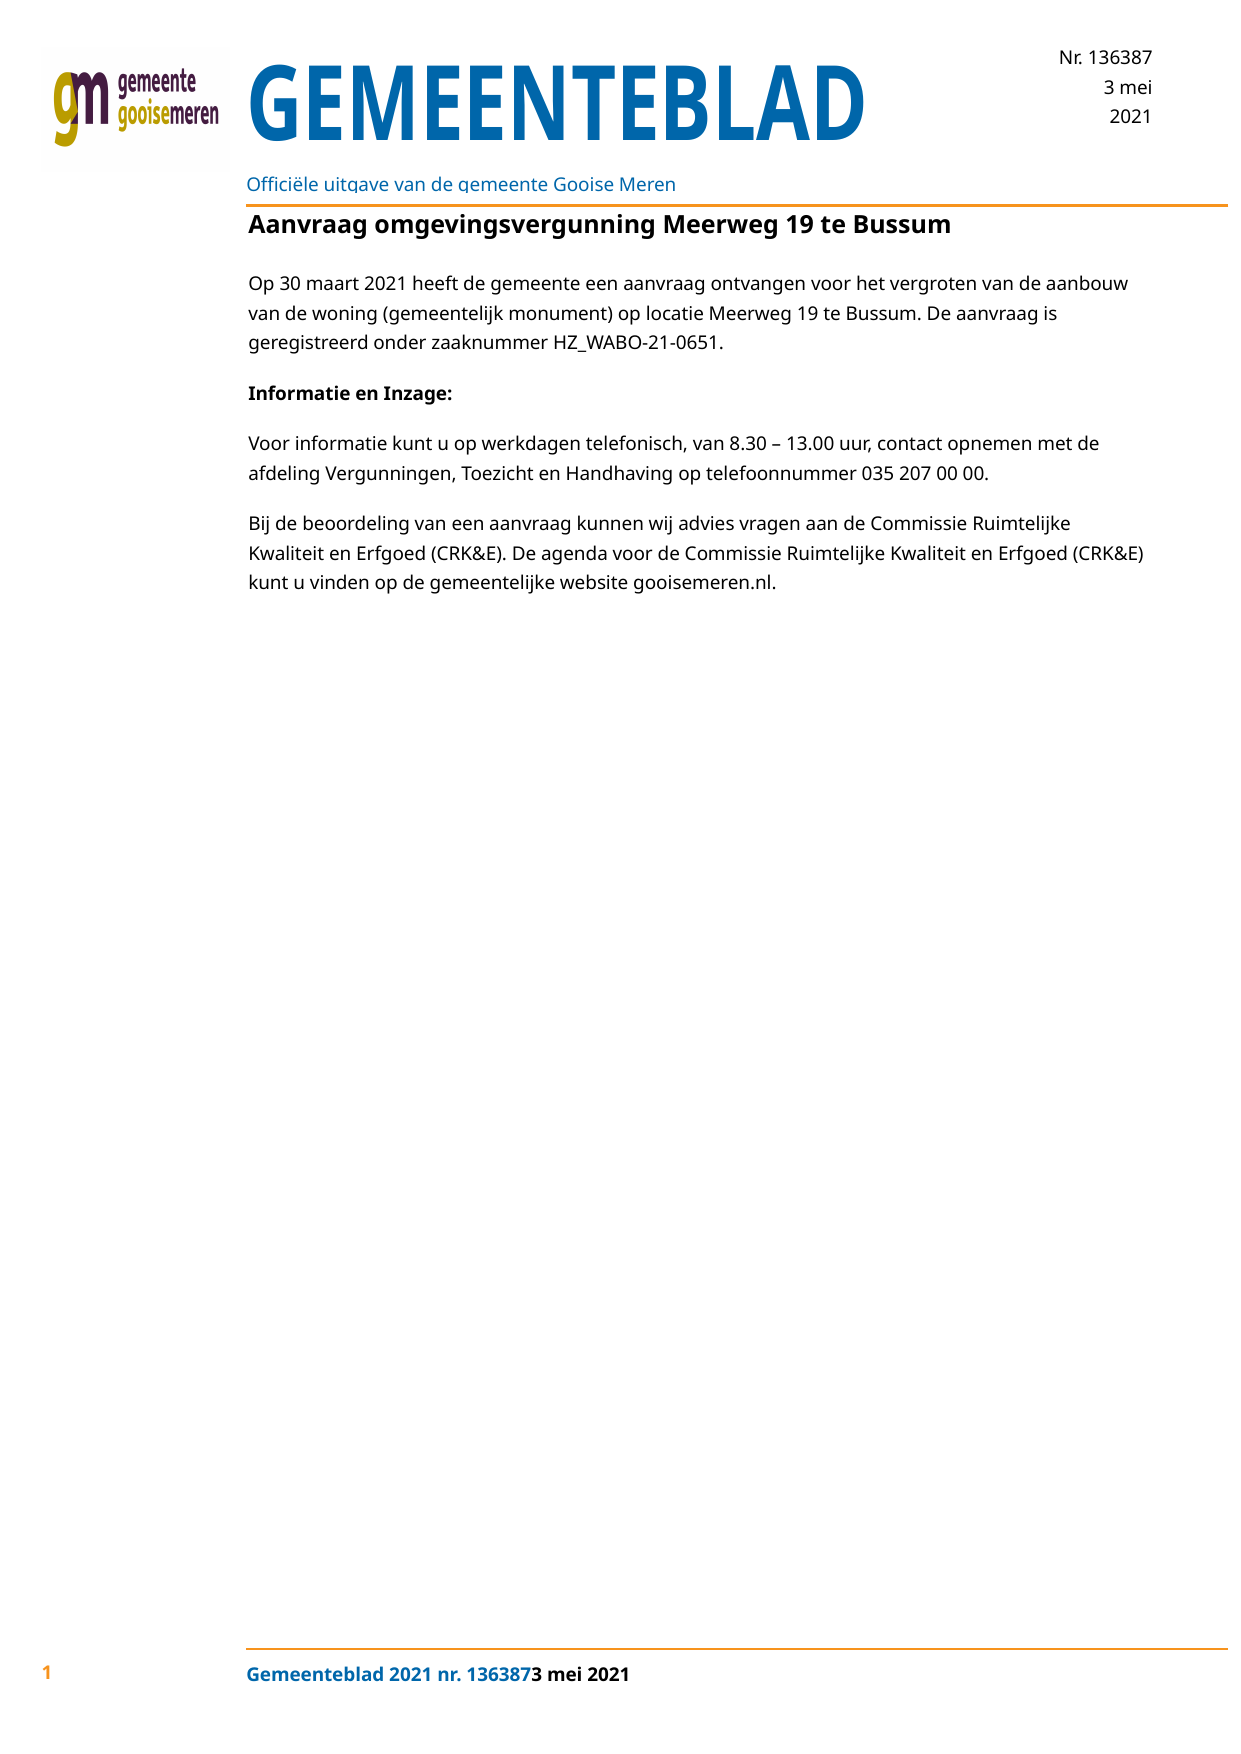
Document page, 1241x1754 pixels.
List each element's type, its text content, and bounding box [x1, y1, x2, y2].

text Informatie en Inzage: [248, 380, 1152, 406]
picture [41, 47, 231, 172]
text Op 30 maart 2021 heeft de gemeente een aanvraag ontvangen voor het vergroten van de aanbouw van de woning (gemeentelijk monument) op locatie Meerweg 19 te Bussum. De aanvraag is geregistreerd onder zaaknummer HZ_WABO-21-0651. [248, 270, 1152, 355]
text Bij de beoordeling van een aanvraag kunnen wij advies vragen aan de Commissie Ruimtelijke Kwaliteit en Erfgoed (CRK&E). De agenda voor de Commissie Ruimtelijke Kwaliteit en Erfgoed (CRK&E) kunt u vinden op de gemeentelijke website gooisemeren.nl. [248, 510, 1152, 595]
text Aanvraag omgevingsvergunning Meerweg 19 te Bussum [248, 207, 1152, 241]
text Voor informatie kunt u op werkdagen telefonisch, van 8.30 – 13.00 uur, contact opnemen met de afdeling Vergunningen, Toezicht en Handhaving op telefoonnummer 035 207 00 00. [248, 430, 1152, 486]
